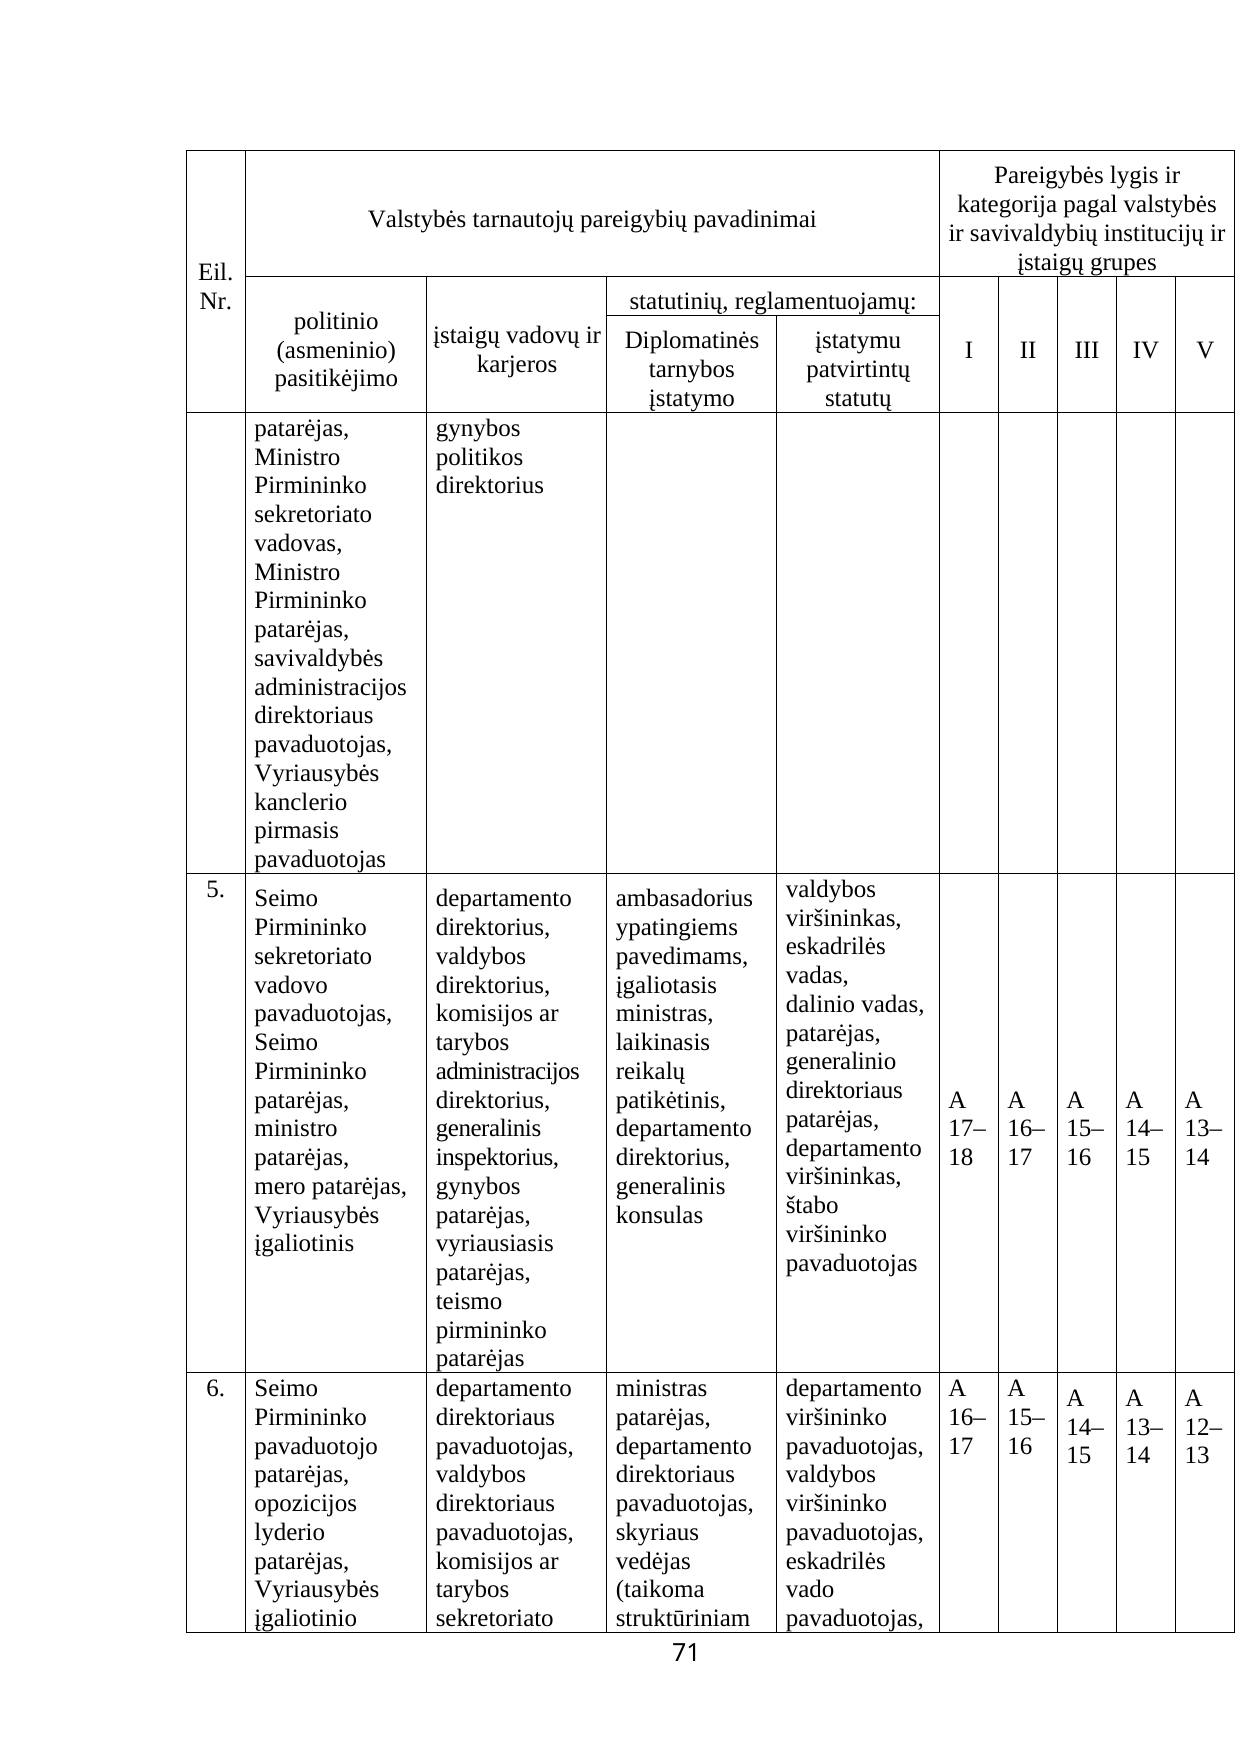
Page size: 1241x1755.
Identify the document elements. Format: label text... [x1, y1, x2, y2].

table_cell II [999, 277, 1057, 412]
table_cell A 13–14 [1176, 874, 1234, 1372]
table_cell departamento direktorius, valdybos direktorius, komisijos ar tarybos administracijos direktorius, generalinis inspektorius, gynybos patarėjas, vyriausiasis patarėjas, teismo pirmininko patarėjas [427, 874, 606, 1372]
table_cell A 14–15 [1117, 874, 1175, 1372]
table_cell 5. [187, 874, 245, 1372]
table_cell [777, 413, 939, 873]
table_cell [999, 413, 1057, 873]
table_cell III [1058, 277, 1116, 412]
table_cell departamento direktoriaus pavaduotojas, valdybos direktoriaus pavaduotojas, komisijos ar tarybos sekretoriato [427, 1373, 606, 1632]
table_cell A 13–14 [1117, 1373, 1175, 1632]
table_cell [940, 413, 998, 873]
table_cell įstaigų vadovų ir karjeros [427, 277, 606, 412]
table_cell statutinių, reglamentuojamų: [607, 277, 939, 315]
table_cell [607, 413, 776, 873]
table_cell departamento viršininko pavaduotojas, valdybos viršininko pavaduotojas, eskadrilės vado pavaduotojas, [777, 1373, 939, 1632]
table_cell ministras patarėjas, departamento direktoriaus pavaduotojas, skyriaus vedėjas (taikoma struktūriniam [607, 1373, 776, 1632]
table_cell įstatymu patvirtintų statutų [777, 316, 939, 412]
table_cell V [1176, 277, 1234, 412]
table_cell A 15–16 [1058, 874, 1116, 1372]
table_cell I [940, 277, 998, 412]
table_cell [1058, 413, 1116, 873]
table_cell patarėjas, Ministro Pirmininko sekretoriato vadovas, Ministro Pirmininko patarėjas, savivaldybės administracijos direktoriaus pavaduotojas, Vyriausybės kanclerio pirmasis pavaduotojas [246, 413, 426, 873]
table_cell Seimo Pirmininko pavaduotojo patarėjas, opozicijos lyderio patarėjas, Vyriausybės įgaliotinio [246, 1373, 426, 1632]
table_cell Seimo Pirmininko sekretoriato vadovo pavaduotojas, Seimo Pirmininko patarėjas, ministro patarėjas, mero patarėjas, Vyriausybės įgaliotinis [246, 874, 426, 1372]
table_cell [1117, 413, 1175, 873]
table_cell A 12–13 [1176, 1373, 1234, 1632]
table_header Pareigybės lygis ir kategorija pagal valstybės ir savivaldybių institucijų ir įstaigų grupes [940, 151, 1234, 276]
table_cell A 16–17 [999, 874, 1057, 1372]
table_cell [1176, 413, 1234, 873]
table_cell politinio (asmeninio) pasitikėjimo [246, 277, 426, 412]
table_cell A 17–18 [940, 874, 998, 1372]
table_cell A 16–17 [940, 1373, 998, 1632]
table_cell Diplomatinės tarnybos įstatymo [607, 316, 776, 412]
table_cell ambasadorius ypatingiems pavedimams, įgaliotasis ministras, laikinasis reikalų patikėtinis, departamento direktorius, generalinis konsulas [607, 874, 776, 1372]
table_header Eil. Nr. [187, 151, 245, 412]
table_cell IV [1117, 277, 1175, 412]
table_cell A 14–15 [1058, 1373, 1116, 1632]
table_cell gynybos politikos direktorius [427, 413, 606, 873]
table_cell valdybos viršininkas, eskadrilės vadas, dalinio vadas, patarėjas, generalinio direktoriaus patarėjas, departamento viršininkas, štabo viršininko pavaduotojas [777, 874, 939, 1372]
table_cell 6. [187, 1373, 245, 1632]
table_cell [187, 413, 245, 873]
table_header Valstybės tarnautojų pareigybių pavadinimai [246, 151, 939, 276]
table_cell A 15–16 [999, 1373, 1057, 1632]
